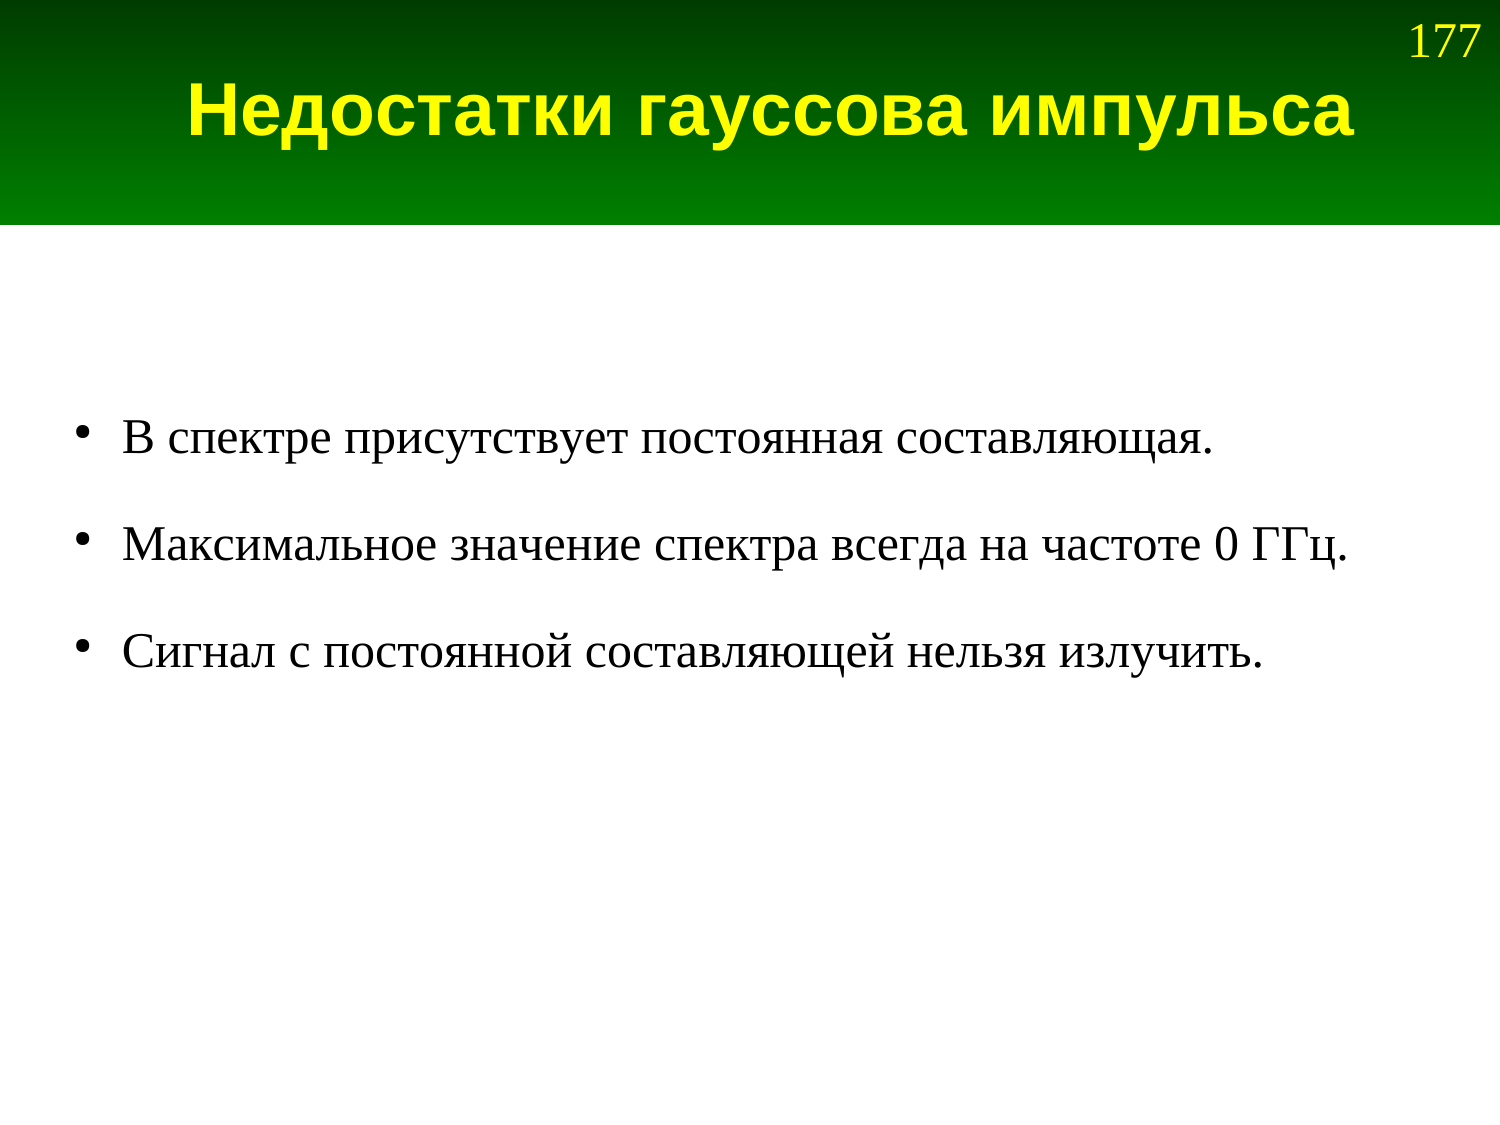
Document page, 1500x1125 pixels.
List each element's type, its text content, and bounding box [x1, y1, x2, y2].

title Недостатки гауссова импульса [100, 7, 1441, 204]
text_box В спектре присутствует постоянная составляющая. Максимальное значение спектра всегда на частоте 0 ГГц. Сигнал с постоянной составляющей нельзя излучить. [59, 395, 1406, 709]
